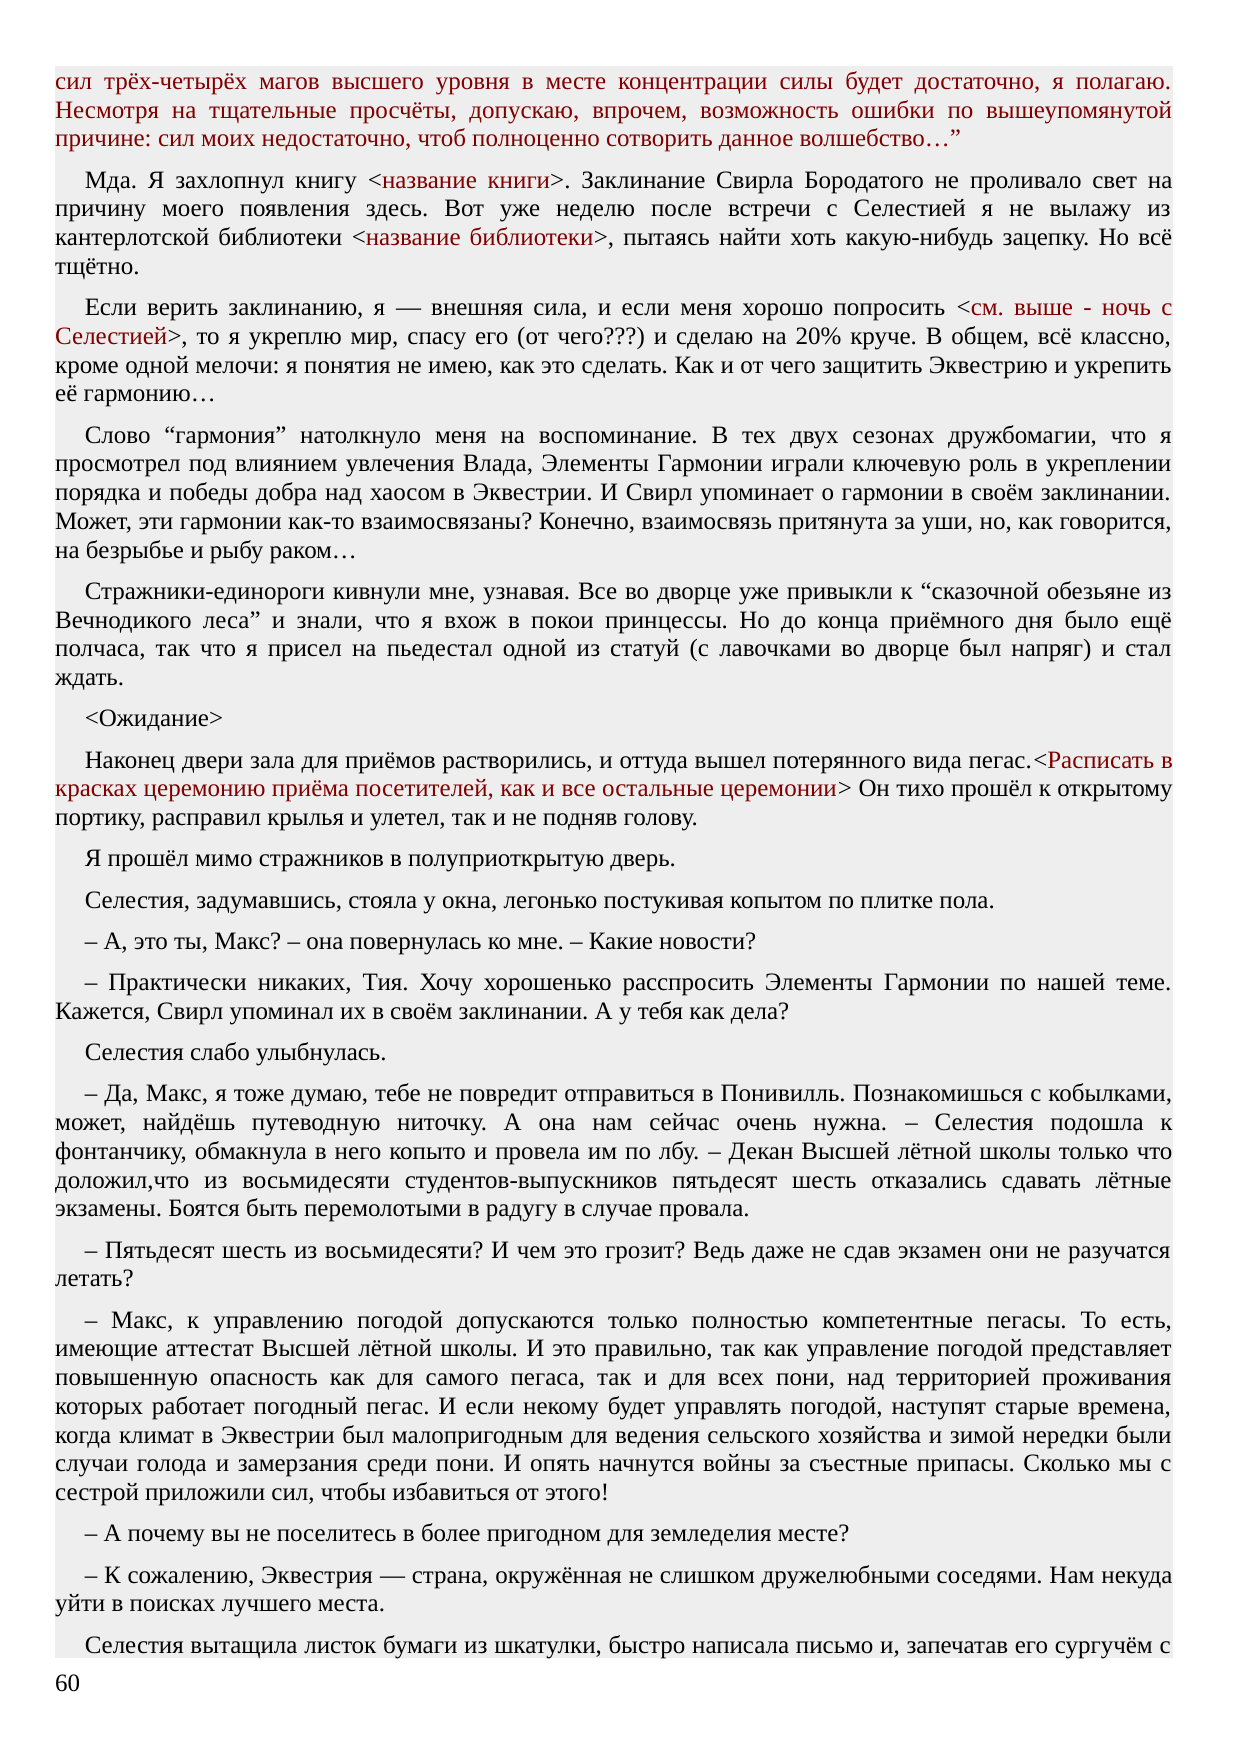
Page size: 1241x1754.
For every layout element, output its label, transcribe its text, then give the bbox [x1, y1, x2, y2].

text – Практически никаких, Тия. Хочу хорошенько расспросить Элементы Гармонии по нашей теме. Кажется, Свирл упоминал их в своём заклинании. А у тебя как дела? [55, 967, 1173, 1025]
text Слово “гармония” натолкнуло меня на воспоминание. В тех двух сезонах дружбомагии, что я просмотрел под влиянием увлечения Влада, Элементы Гармонии играли ключевую роль в укреплении порядка и победы добра над хаосом в Эквестрии. И Свирл упоминает о гармонии в своём заклинании. Может, эти гармонии как-то взаимосвязаны? Конечно, взаимосвязь притянута за уши, но, как говорится, на безрыбье и рыбу раком… [55, 420, 1173, 563]
text Селестия, задумавшись, стояла у окна, легонько постукивая копытом по плитке пола. [55, 885, 1173, 913]
text Наконец двери зала для приёмов растворились, и оттуда вышел потерянного вида пегас.<Расписать в красках церемонию приёма посетителей, как и все остальные церемонии> Он тихо прошёл к открытому портику, расправил крылья и улетел, так и не подняв голову. [55, 745, 1173, 831]
text – А, это ты, Макс? – она повернулась ко мне. – Какие новости? [55, 926, 1173, 955]
text Селестия вытащила листок бумаги из шкатулки, быстро написала письмо и, запечатав его сургучём с [55, 1630, 1173, 1658]
text – А почему вы не поселитесь в более пригодном для земледелия месте? [55, 1518, 1173, 1547]
text Мда. Я захлопнул книгу <название книги>. Заклинание Свирла Бородатого не проливало свет на причину моего появления здесь. Вот уже неделю после встречи с Селестией я не вылажу из кантерлотской библиотеки <название библиотеки>, пытаясь найти хоть какую-нибудь зацепку. Но всё тщётно. [55, 165, 1173, 280]
text Если верить заклинанию, я — внешняя сила, и если меня хорошо попросить <см. выше - ночь с Селестией>, то я укреплю мир, спасу его (от чего???) и сделаю на 20% круче. В общем, всё классно, кроме одной мелочи: я понятия не имею, как это сделать. Как и от чего защитить Эквестрию и укрепить её гармонию… [55, 292, 1173, 407]
text <Ожидание> [55, 703, 1173, 732]
text Стражники-единороги кивнули мне, узнавая. Все во дворце уже привыкли к “сказочной обезьяне из Вечнодикого леса” и знали, что я вхож в покои принцессы. Но до конца приёмного дня было ещё полчаса, так что я присел на пьедестал одной из статуй (с лавочками во дворце был напряг) и стал ждать. [55, 576, 1173, 691]
text Я прошёл мимо стражников в полуприоткрытую дверь. [55, 843, 1173, 872]
text – Да, Макс, я тоже думаю, тебе не повредит отправиться в Понивилль. Познакомишься с кобылками, может, найдёшь путеводную ниточку. А она нам сейчас очень нужна. – Селестия подошла к фонтанчику, обмакнула в него копыто и провела им по лбу. – Декан Высшей лётной школы только что доложил,что из восьмидесяти студентов-выпускников пятьдесят шесть отказались сдавать лётные экзамены. Боятся быть перемолотыми в радугу в случае провала. [55, 1078, 1173, 1222]
text – Макс, к управлению погодой допускаются только полностью компетентные пегасы. То есть, имеющие аттестат Высшей лётной школы. И это правильно, так как управление погодой представляет повышенную опасность как для самого пегаса, так и для всех пони, над территорией проживания которых работает погодный пегас. И если некому будет управлять погодой, наступят старые времена, когда климат в Эквестрии был малопригодным для ведения сельского хозяйства и зимой нередки были случаи голода и замерзания среди пони. И опять начнутся войны за съестные припасы. Сколько мы с сестрой приложили сил, чтобы избавиться от этого! [55, 1305, 1173, 1506]
text Селестия слабо улыбнулась. [55, 1037, 1173, 1066]
text – К сожалению, Эквестрия — страна, окружённая не слишком дружелюбными соседями. Нам некуда уйти в поисках лучшего места. [55, 1560, 1173, 1617]
text сил трёх-четырёх магов высшего уровня в месте концентрации силы будет достаточно, я полагаю. Несмотря на тщательные просчёты, допускаю, впрочем, возможность ошибки по вышеупомянутой причине: сил моих недостаточно, чтоб полноценно сотворить данное волшебство…” [55, 66, 1173, 152]
text – Пятьдесят шесть из восьмидесяти? И чем это грозит? Ведь даже не сдав экзамен они не разучатся летать? [55, 1235, 1173, 1292]
